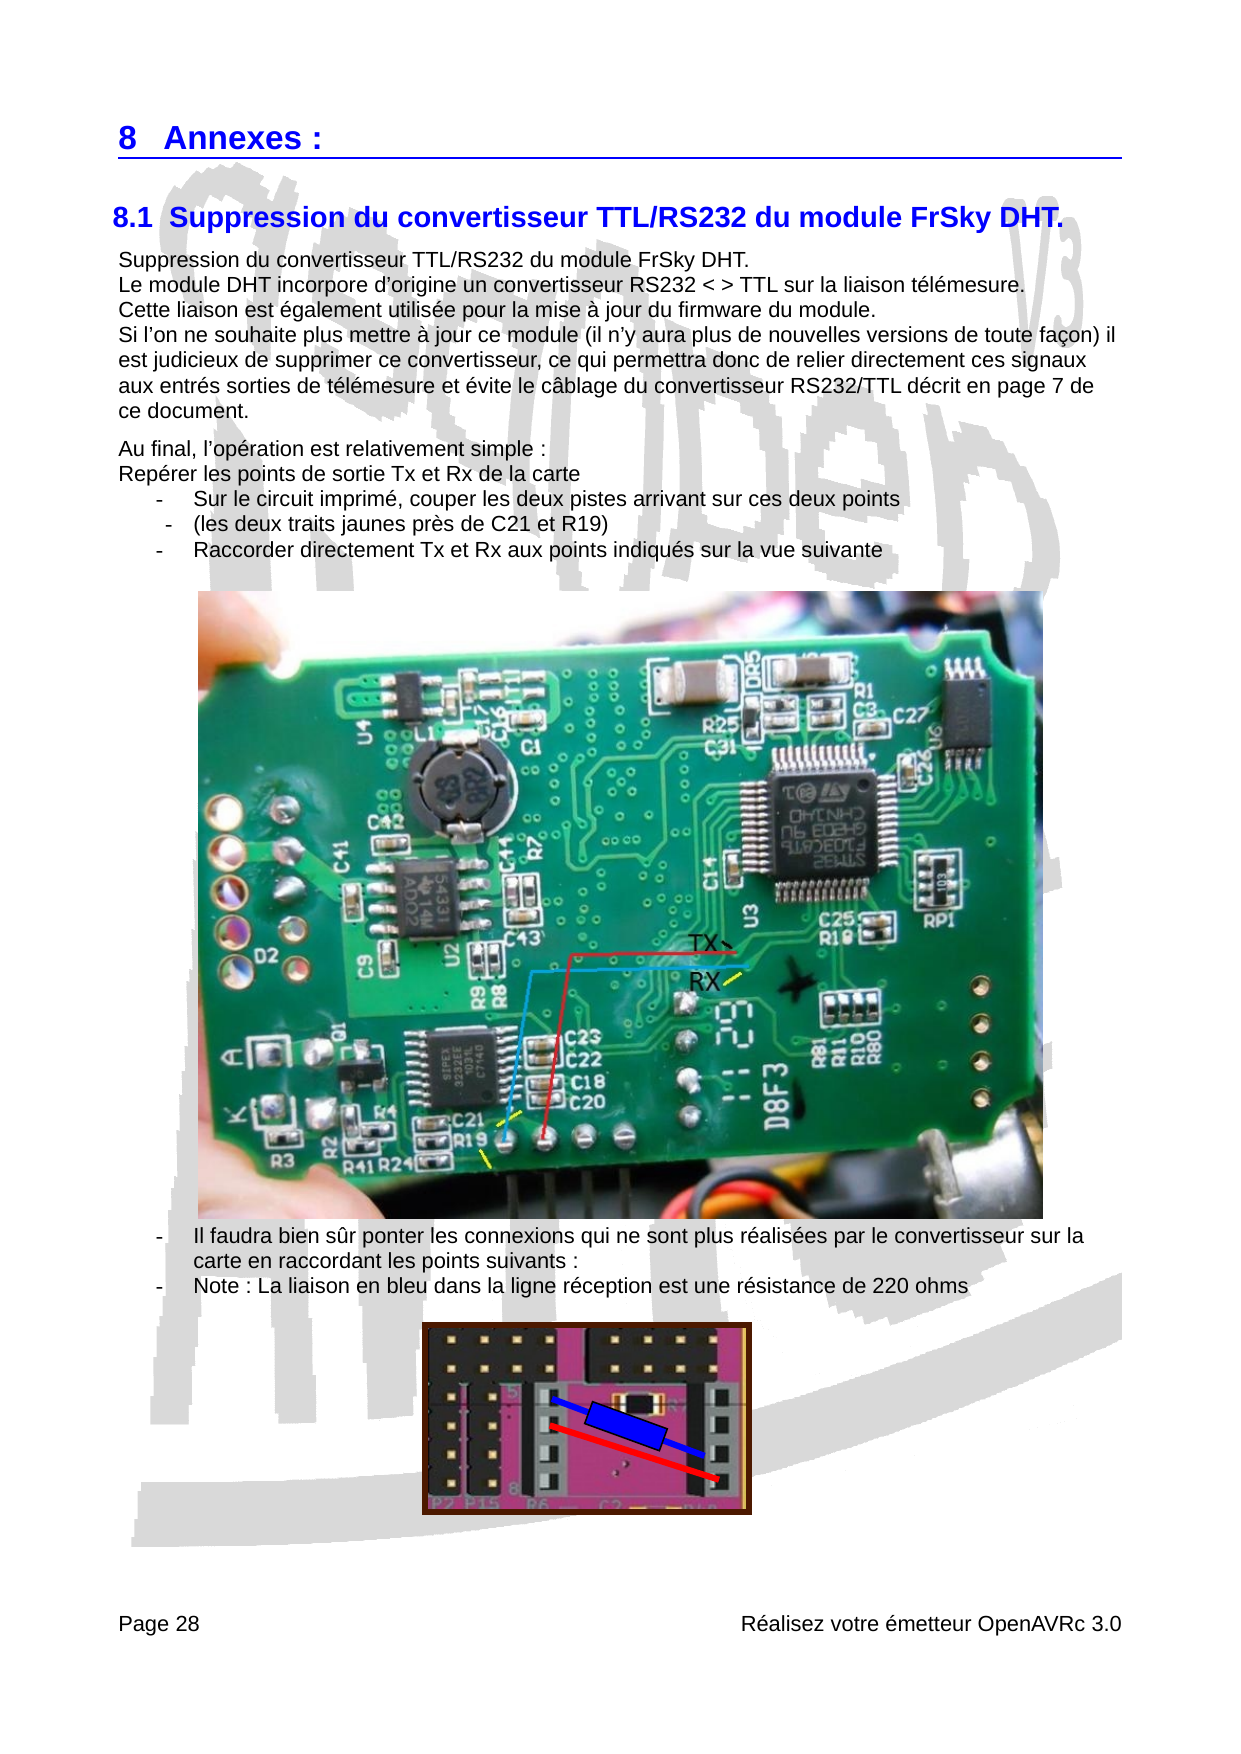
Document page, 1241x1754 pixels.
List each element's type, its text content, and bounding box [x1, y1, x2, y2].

text Cette liaison est également utilisée pour la mise à jour du firmware du module. [118, 297, 1122, 322]
subtitle 8 Annexes : [118, 118, 1122, 157]
text Au final, l’opération est relativement simple : [118, 435, 1122, 461]
list (les deux traits jaunes près de C21 et R19) [165, 511, 1122, 536]
list Raccorder directement Tx et Rx aux points indiqués sur la vue suivante [156, 536, 1122, 562]
text Suppression du convertisseur TTL/RS232 du module FrSky DHT. [118, 246, 1122, 272]
list Il faudra bien sûr ponter les connexions qui ne sont plus réalisées par le convertisseur sur la carte en raccordant les points suivants : [156, 1223, 1122, 1273]
subtitle 8.1 Suppression du convertisseur TTL/RS232 du module FrSky DHT. [112, 201, 1122, 234]
list Sur le circuit imprimé, couper les deux pistes arrivant sur ces deux points [156, 486, 1122, 511]
text Le module DHT incorpore d’origine un convertisseur RS232 < > TTL sur la liaison télémesure. [118, 272, 1122, 297]
text Si l’on ne souhaite plus mettre à jour ce module (il n’y aura plus de nouvelles versions de toute façon) il est judicieux de supprimer ce convertisseur, ce qui permettra donc de relier directement ces signaux aux entrés sorties de télémesure et évite le câblage du convertisseur RS232/TTL décrit en page 7 de ce document. [118, 322, 1122, 423]
picture [428, 1328, 746, 1509]
picture [195, 588, 1045, 1221]
list Note : La liaison en bleu dans la ligne réception est une résistance de 220 ohms [156, 1273, 1122, 1298]
text Repérer les points de sortie Tx et Rx de la carte [118, 461, 1122, 486]
